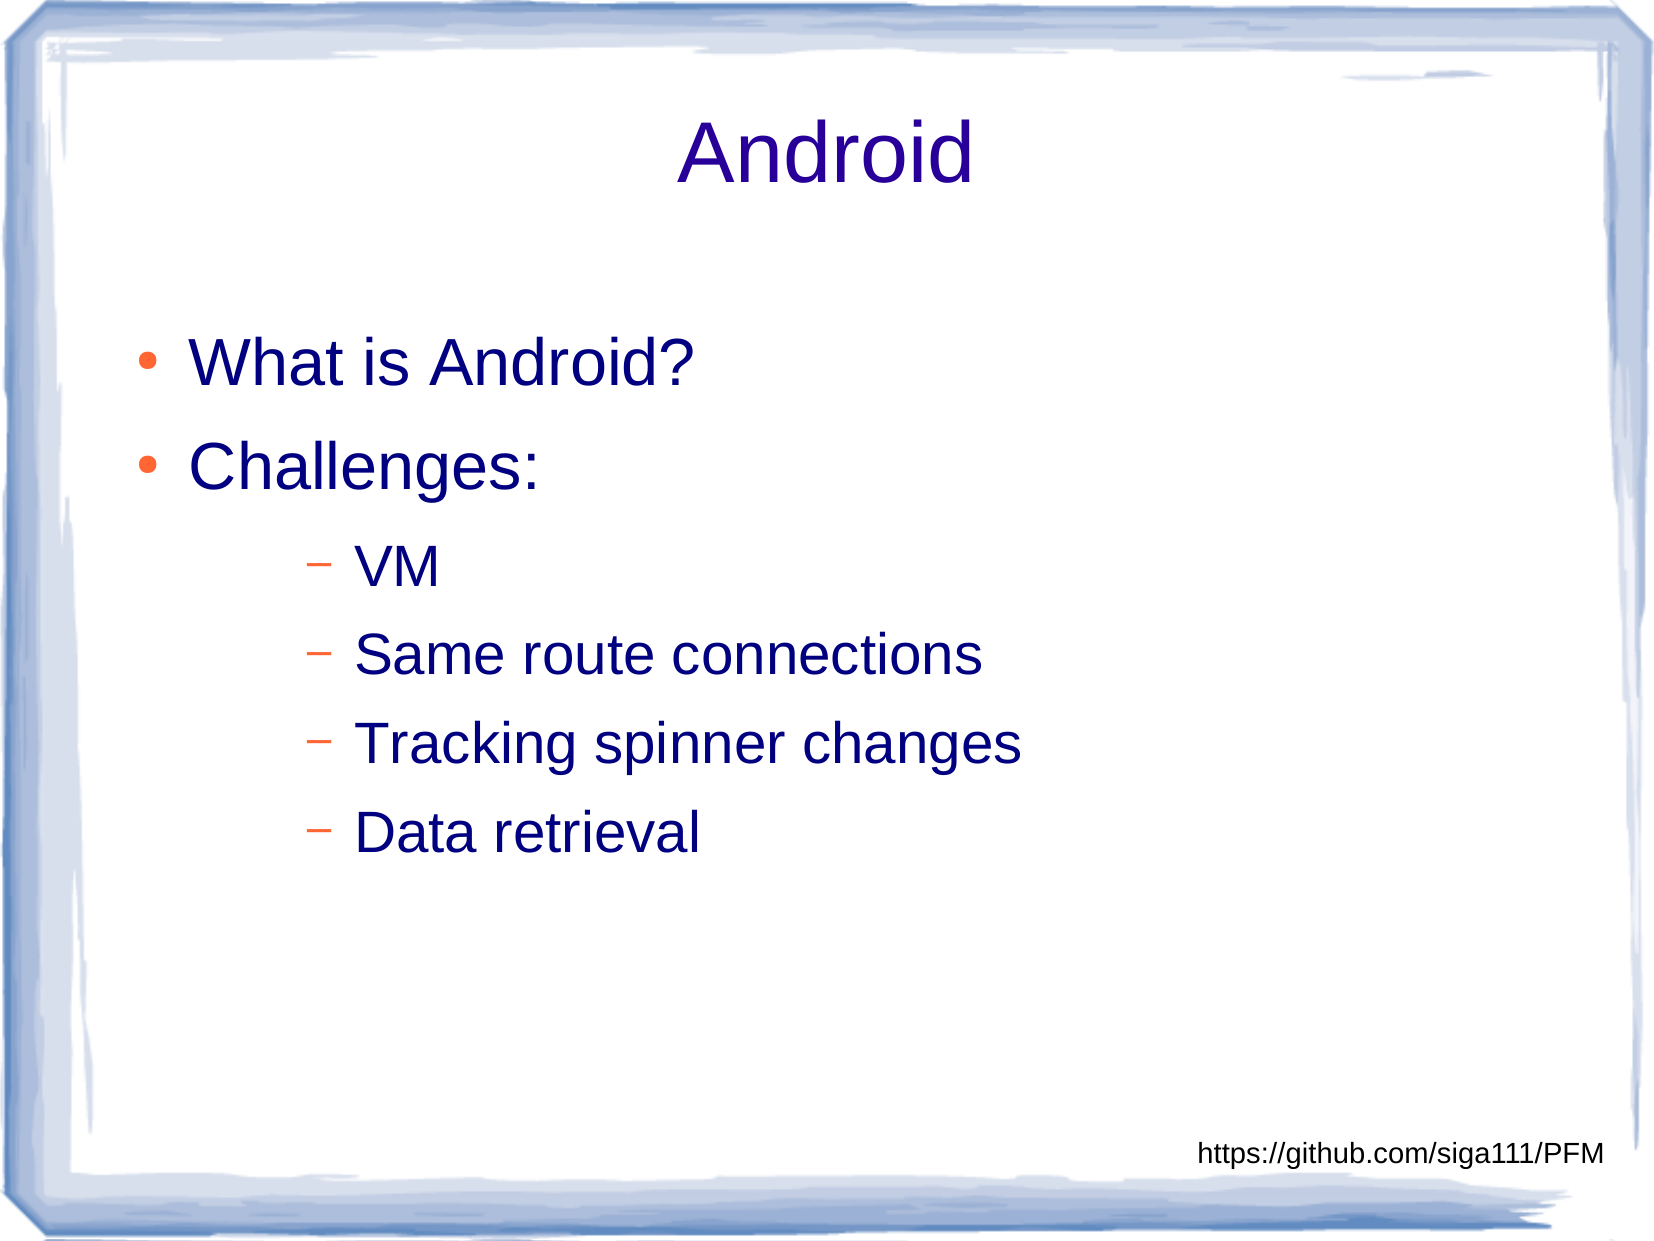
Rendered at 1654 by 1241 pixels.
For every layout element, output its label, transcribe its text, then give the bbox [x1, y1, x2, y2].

picture [0, 0, 1654, 1241]
title Android [82, 49, 1571, 257]
list What is Android? Challenges: VM Same route connections Tracking spinner changes Data retrieval [118, 324, 1571, 1045]
